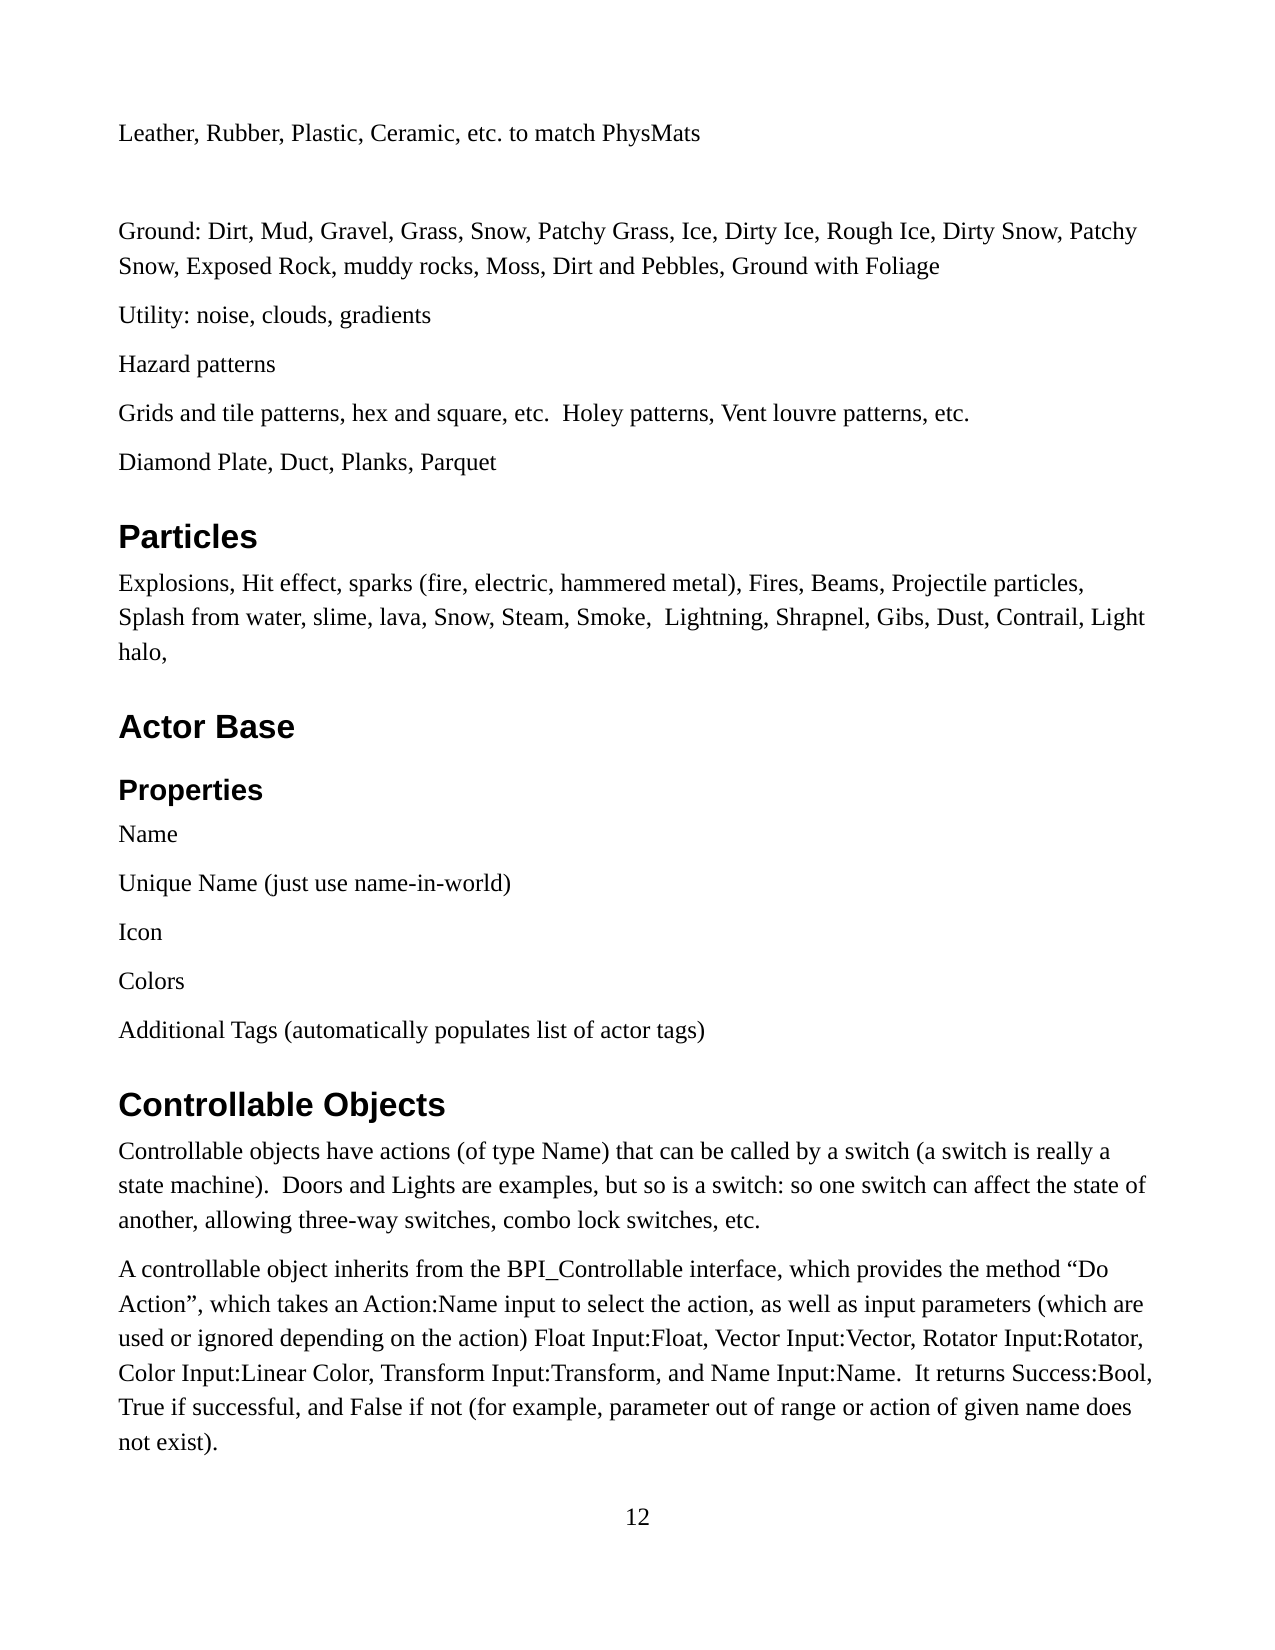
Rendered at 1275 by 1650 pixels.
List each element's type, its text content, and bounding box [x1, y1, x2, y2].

text Explosions, Hit effect, sparks (fire, electric, hammered metal), Fires, Beams, Projectile particles, Splash from water, slime, lava, Snow, Steam, Smoke, Lightning, Shrapnel, Gibs, Dust, Contrail, Light halo, [118, 568, 1157, 666]
text Ground: Dirt, Mud, Gravel, Grass, Snow, Patchy Grass, Ice, Dirty Ice, Rough Ice, Dirty Snow, Patchy Snow, Exposed Rock, muddy rocks, Moss, Dirt and Pebbles, Ground with Foliage [118, 216, 1157, 279]
text Grids and tile patterns, hex and square, etc. Holey patterns, Vent louvre patterns, etc. [118, 398, 1157, 427]
text Additional Tags (automatically populates list of actor tags) [118, 1015, 1157, 1044]
text Colors [118, 966, 1157, 995]
text Icon [118, 917, 1157, 946]
text Name [118, 819, 1157, 848]
subtitle Actor Base [118, 707, 1157, 746]
text Unique Name (just use name-in-world) [118, 868, 1157, 897]
subtitle Particles [118, 517, 1157, 556]
text Leather, Rubber, Plastic, Ceramic, etc. to match PhysMats [118, 118, 1157, 147]
text A controllable object inherits from the BPI_Controllable interface, which provides the method “Do Action”, which takes an Action:Name input to select the action, as well as input parameters (which are used or ignored depending on the action) Float Input:Float, Vector Input:Vector, Rotator Input:Rotator, Color Input:Linear Color, Transform Input:Transform, and Name Input:Name. It returns Success:Bool, True if successful, and False if not (for example, parameter out of range or action of given name does not exist). [118, 1254, 1157, 1455]
text Controllable objects have actions (of type Name) that can be called by a switch (a switch is really a state machine). Doors and Lights are examples, but so is a switch: so one switch can affect the state of another, allowing three-way switches, combo lock switches, etc. [118, 1136, 1157, 1234]
subtitle Properties [118, 773, 1157, 806]
subtitle Controllable Objects [118, 1085, 1157, 1124]
text Hazard patterns [118, 349, 1157, 378]
text Diamond Plate, Duct, Planks, Parquet [118, 447, 1157, 476]
text Utility: noise, clouds, gradients [118, 300, 1157, 328]
